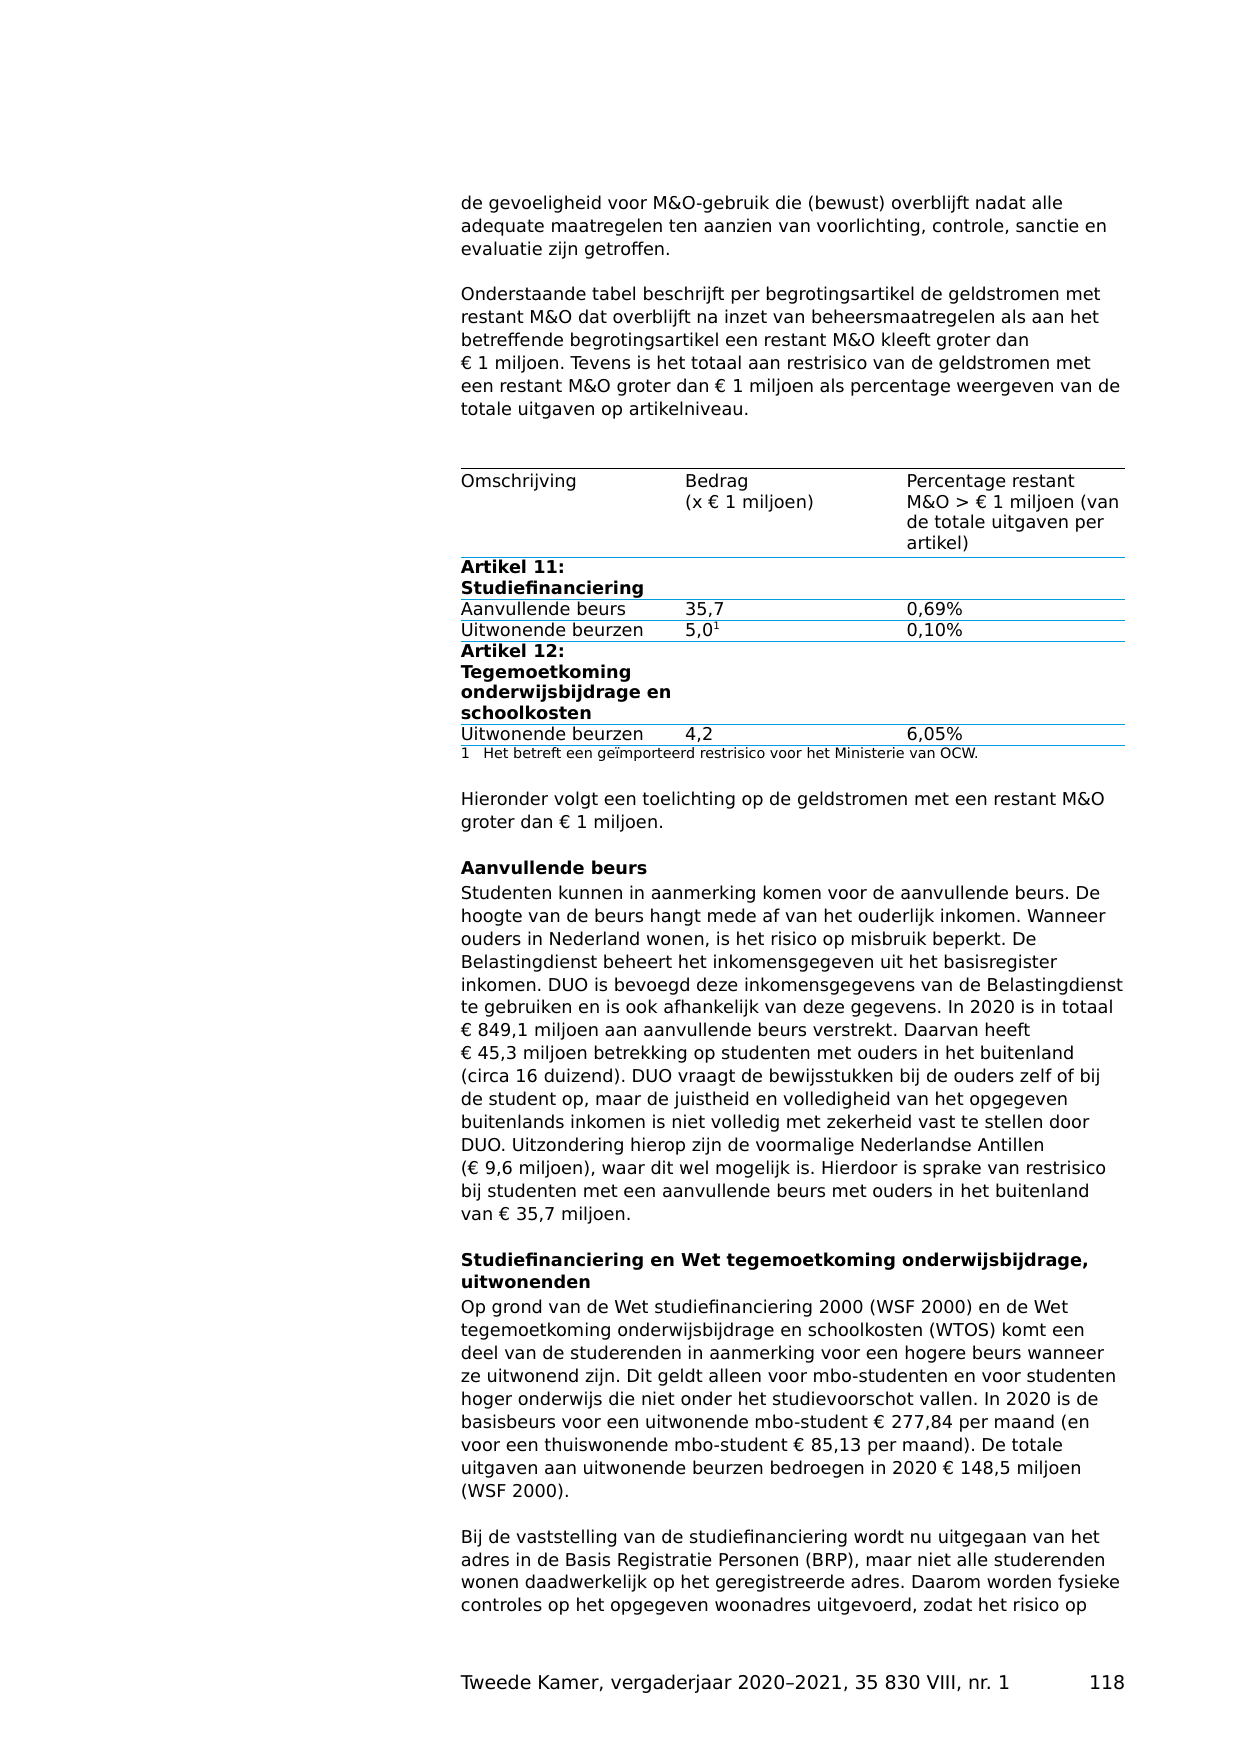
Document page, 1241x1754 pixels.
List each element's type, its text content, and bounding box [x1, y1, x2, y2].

text Aanvullende beurs [461, 856, 1125, 879]
list Het betreft een geïmporteerd restrisico voor het Ministerie van OCW. [461, 746, 1125, 762]
text Onderstaande tabel beschrijft per begrotingsartikel de geldstromen met restant M&O dat overblijft na inzet van beheersmaatregelen als aan het betreffende begrotingsartikel een restant M&O kleeft groter dan € 1 miljoen. Tevens is het totaal aan restrisico van de geldstromen met een restant M&O groter dan € 1 miljoen als percentage weergeven van de totale uitgaven op artikelniveau. [461, 282, 1125, 420]
table_cell [904, 558, 1125, 598]
text Hieronder volgt een toelichting op de geldstromen met een restant M&O groter dan € 1 miljoen. [461, 787, 1125, 833]
text Bij de vaststelling van de studiefinanciering wordt nu uitgegaan van het adres in de Basis Registratie Personen (BRP), maar niet alle studerenden wonen daadwerkelijk op het geregistreerde adres. Daarom worden fysieke controles op het opgegeven woonadres uitgevoerd, zodat het risico op [461, 1525, 1125, 1616]
text de gevoeligheid voor M&O-gebruik die (bewust) overblijft nadat alle adequate maatregelen ten aanzien van voorlichting, controle, sanctie en evaluatie zijn getroffen. [461, 191, 1125, 259]
table_header Tabel 64 Restant Misbruik en Oneigenlijk gebruik [461, 443, 1125, 468]
table_cell 5,01 [682, 621, 903, 641]
table_cell Aanvullende beurs [461, 600, 682, 619]
table_cell Bedrag (x € 1 miljoen) [682, 469, 903, 557]
table_cell Percentage restant M&O > € 1 miljoen (van de totale uitgaven per artikel) [904, 469, 1125, 557]
table_cell Uitwonende beurzen [461, 725, 682, 745]
table_cell 35,7 [682, 600, 903, 619]
table_cell [682, 558, 903, 598]
table_cell 0,69% [904, 600, 1125, 619]
table_cell Artikel 12: Tegemoetkoming onderwijsbijdrage en schoolkosten [461, 642, 682, 724]
text Studenten kunnen in aanmerking komen voor de aanvullende beurs. De hoogte van de beurs hangt mede af van het ouderlijk inkomen. Wanneer ouders in Nederland wonen, is het risico op misbruik beperkt. De Belastingdienst beheert het inkomensgegeven uit het basisregister inkomen. DUO is bevoegd deze inkomensgegevens van de Belastingdienst te gebruiken en is ook afhankelijk van deze gegevens. In 2020 is in totaal € 849,1 miljoen aan aanvullende beurs verstrekt. Daarvan heeft € 45,3 miljoen betrekking op studenten met ouders in het buitenland (circa 16 duizend). DUO vraagt de bewijsstukken bij de ouders zelf of bij de student op, maar de juistheid en volledigheid van het opgegeven buitenlands inkomen is niet volledig met zekerheid vast te stellen door DUO. Uitzondering hierop zijn de voormalige Nederlandse Antillen (€ 9,6 miljoen), waar dit wel mogelijk is. Hierdoor is sprake van restrisico bij studenten met een aanvullende beurs met ouders in het buitenland van € 35,7 miljoen. [461, 881, 1125, 1225]
text Op grond van de Wet studiefinanciering 2000 (WSF 2000) en de Wet tegemoetkoming onderwijsbijdrage en schoolkosten (WTOS) komt een deel van de studerenden in aanmerking voor een hogere beurs wanneer ze uitwonend zijn. Dit geldt alleen voor mbo-studenten en voor studenten hoger onderwijs die niet onder het studievoorschot vallen. In 2020 is de basisbeurs voor een uitwonende mbo-student € 277,84 per maand (en voor een thuiswonende mbo-student € 85,13 per maand). De totale uitgaven aan uitwonende beurzen bedroegen in 2020 € 148,5 miljoen (WSF 2000). [461, 1296, 1125, 1502]
table_cell [904, 642, 1125, 724]
table_cell [682, 642, 903, 724]
table_cell Omschrijving [461, 469, 682, 557]
text Studiefinanciering en Wet tegemoetkoming onderwijsbijdrage, uitwonenden [461, 1248, 1125, 1293]
table_cell Artikel 11: Studiefinanciering [461, 558, 682, 598]
table_cell 4,2 [682, 725, 903, 745]
table_cell 0,10% [904, 621, 1125, 641]
table_cell Uitwonende beurzen [461, 621, 682, 641]
table_cell 6,05% [904, 725, 1125, 745]
